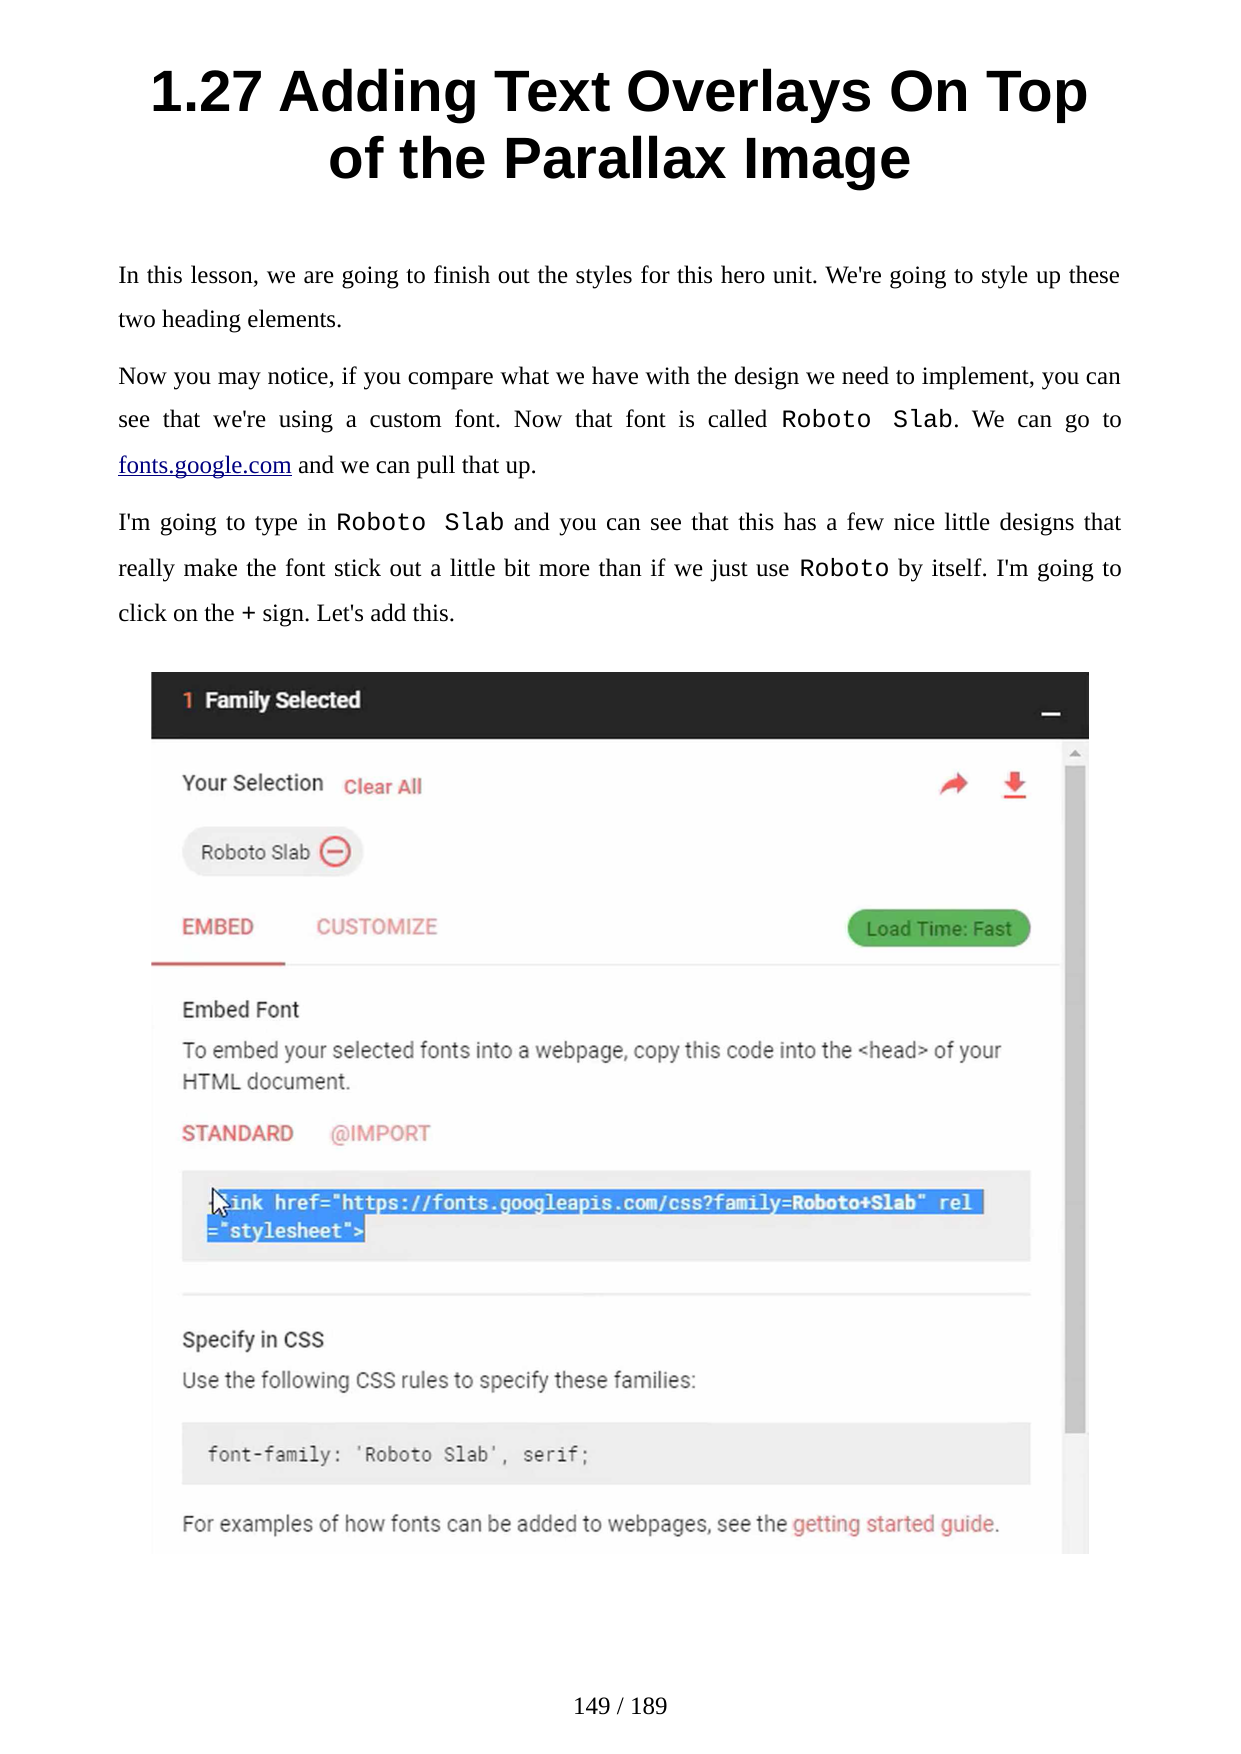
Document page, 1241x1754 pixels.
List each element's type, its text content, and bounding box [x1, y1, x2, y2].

text I'm going to type in Roboto Slab and you can see that this has a few nice little designs that really make the font stick out a little bit more than if we just use Roboto by itself. I'm going to click on the + sign. Let's add this. [118, 507, 1122, 629]
picture [151, 672, 1089, 1554]
text Now you may notice, if you compare what we have with the design we need to implement, you can see that we're using a custom font. Now that font is called Roboto Slab. We can go to fonts.google.com and we can pull that up. [118, 361, 1122, 478]
title 1.27 Adding Text Overlays On Top of the Parallax Image [118, 56, 1122, 190]
text In this lesson, we are going to finish out the styles for this hero unit. We're going to style up these two heading elements. [118, 261, 1122, 332]
